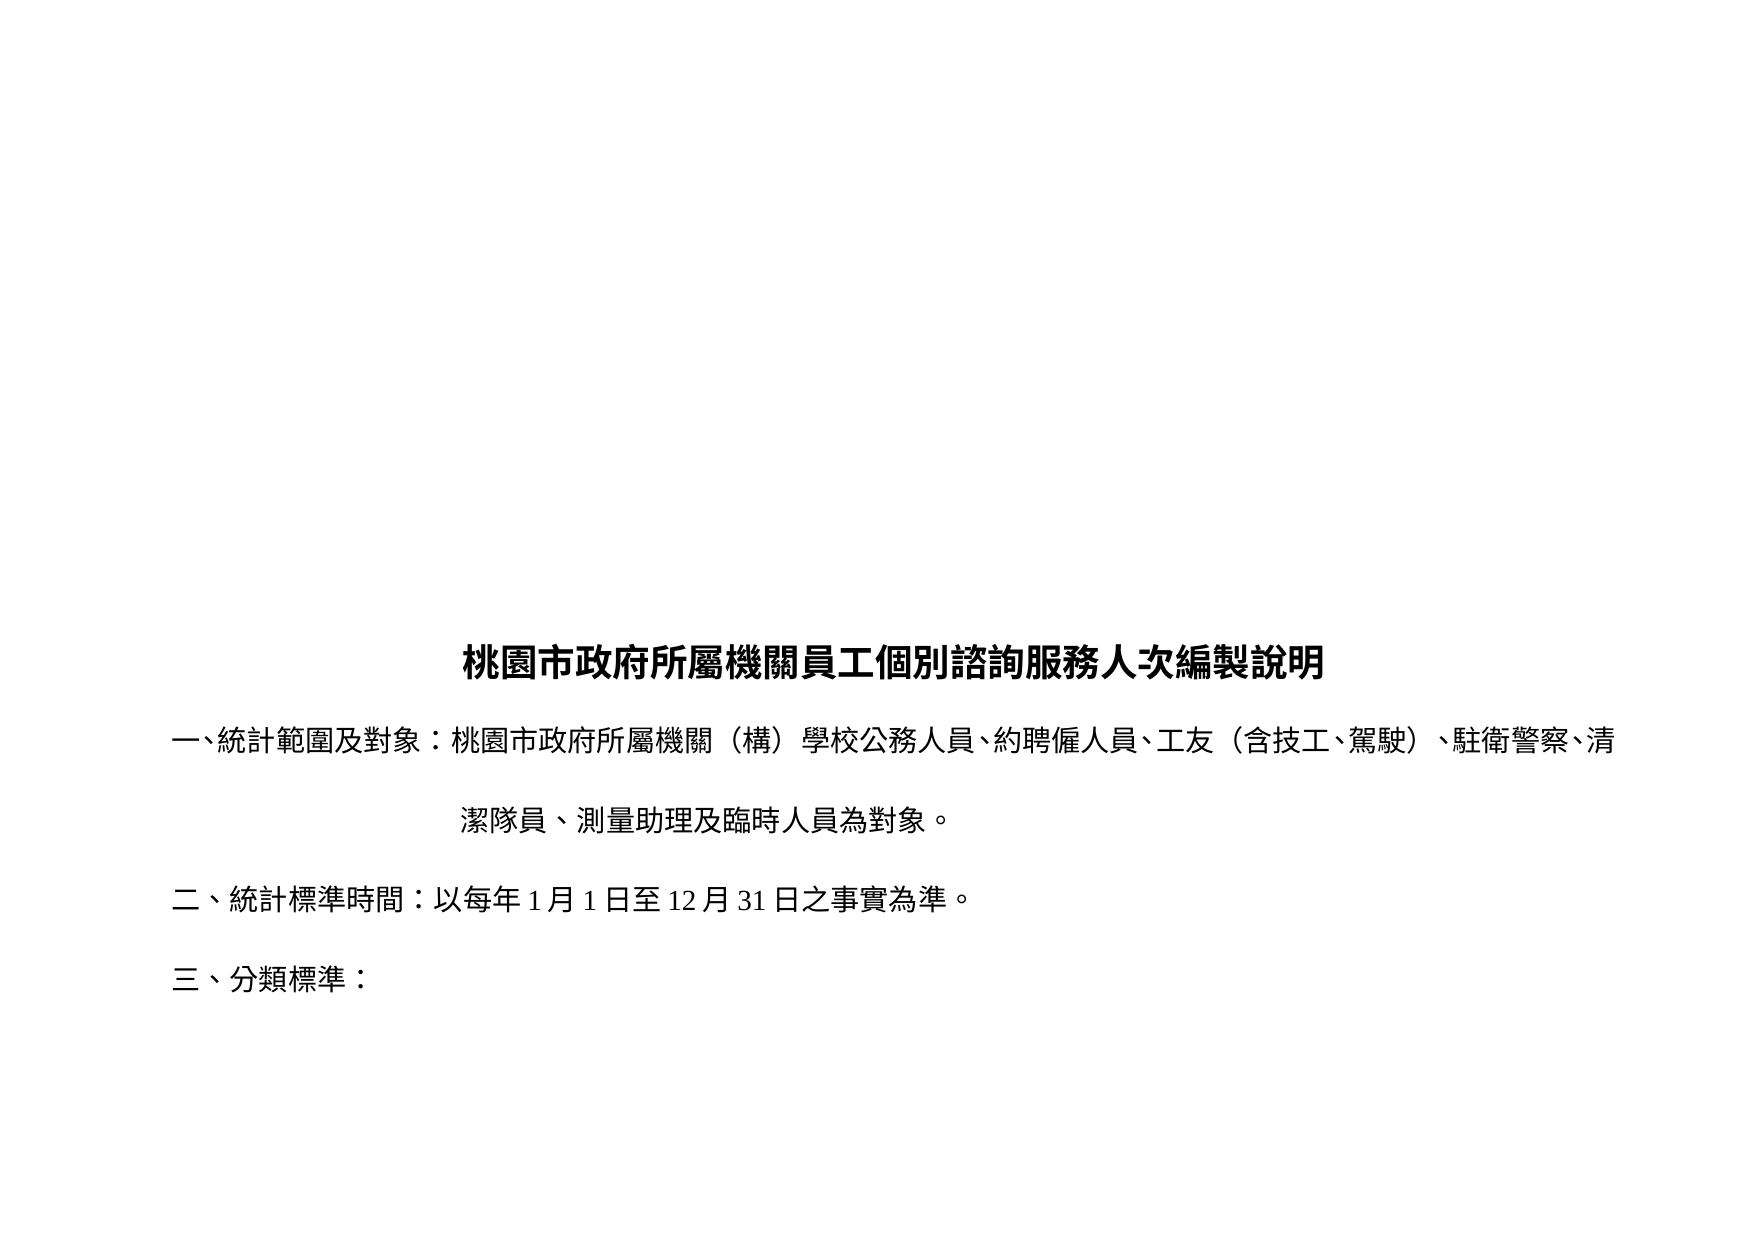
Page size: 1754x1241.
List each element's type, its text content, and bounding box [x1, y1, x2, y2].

text 一、統計範圍及對象：桃園市政府所屬機關（構）學校公務人員、約聘僱人員、工友（含技工、駕駛）、駐衛警察、清潔隊員、測量助理及臨時人員為對象。 [171, 699, 1616, 858]
text 桃園市政府所屬機關員工個別諮詢服務人次編製說明 [171, 620, 1616, 699]
text 二、統計標準時間：以每年1月1日至12月31日之事實為準。 [171, 858, 1616, 938]
text 三、分類標準： [171, 938, 1616, 1017]
